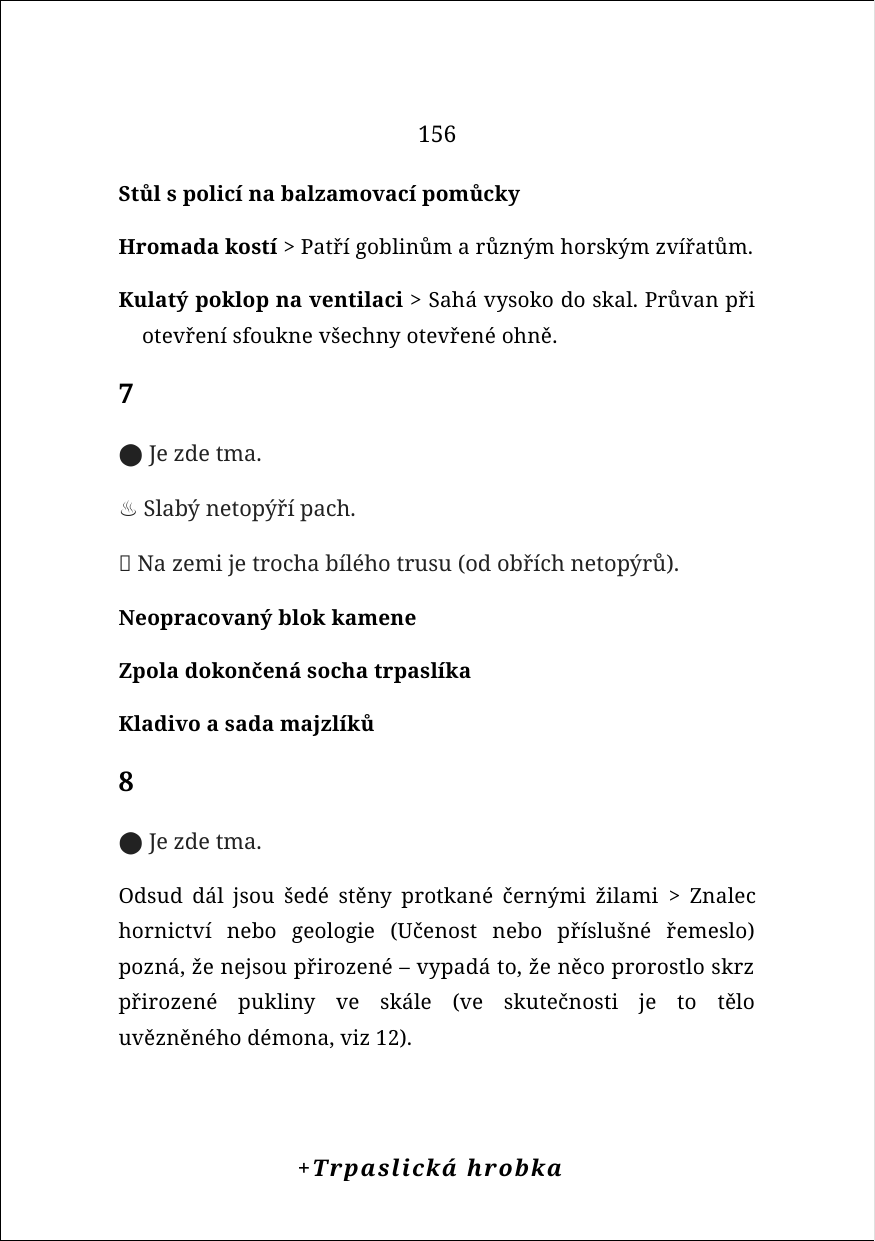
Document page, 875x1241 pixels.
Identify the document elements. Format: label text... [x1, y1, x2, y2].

text 👣 Na zemi je trocha bílého trusu (od obřích netopýrů). [118, 548, 756, 577]
text ⬤ Je zde tma. [118, 826, 756, 856]
text 8 [118, 762, 756, 799]
text Odsud dál jsou šedé stěny protkané černými žilami > Znalec hornictví nebo geologie (Učenost nebo příslušné řemeslo) pozná, že nejsou přirozené – vypadá to, že něco prorostlo skrz přirozené pukliny ve skále (ve skutečnosti je to tělo uvězněného démona, viz 12). [118, 881, 756, 1051]
text ♨ Slabý netopýří pach. [118, 493, 756, 523]
text Stůl s policí na balzamovací pomůcky [118, 179, 756, 207]
text ⬤ Je zde tma. [118, 438, 756, 468]
text Hromada kostí > Patří goblinům a různým horským zvířatům. [118, 232, 756, 261]
text Zpola dokončená socha trpaslíka [118, 656, 756, 684]
text Kulatý poklop na ventilaci > Sahá vysoko do skal. Průvan při otevření sfoukne všechny otevřené ohně. [118, 285, 756, 349]
text Kladivo a sada majzlíků [118, 709, 756, 737]
text Neopracovaný blok kamene [118, 603, 756, 631]
text 7 [118, 374, 756, 411]
